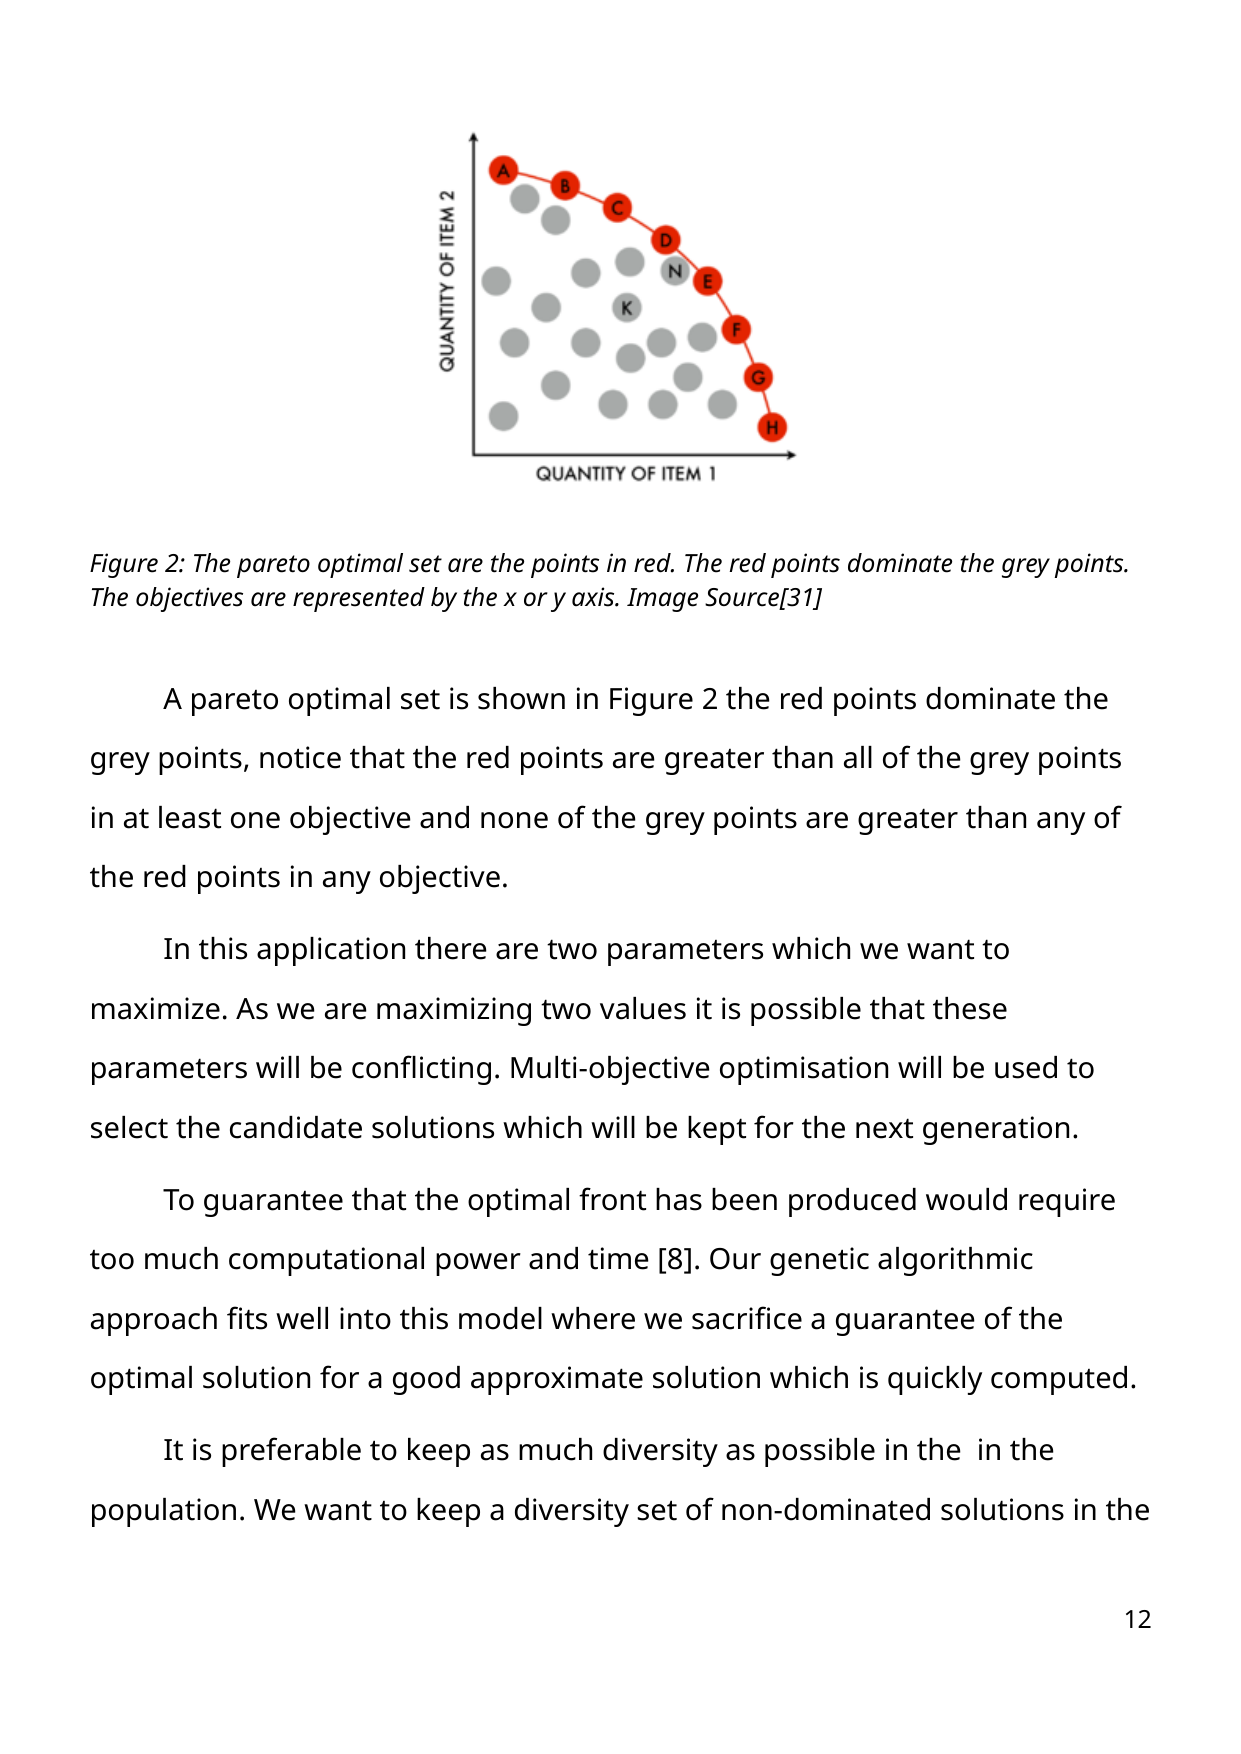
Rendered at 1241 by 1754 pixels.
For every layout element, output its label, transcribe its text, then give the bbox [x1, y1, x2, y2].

text In this application there are two parameters which we want to maximize. As we are maximizing two values it is possible that these parameters will be conflicting. Multi-objective optimisation will be used to select the candidate solutions which will be kept for the next generation. [89, 928, 1152, 1147]
text It is preferable to keep as much diversity as possible in the in the population. We want to keep a diversity set of non-dominated solutions in the [89, 1429, 1152, 1528]
text A pareto optimal set is shown in Figure 2 the red points dominate the grey points, notice that the red points are greater than all of the grey points in at least one objective and none of the grey points are greater than any of the red points in any objective. [89, 678, 1152, 896]
picture [433, 118, 808, 494]
text To guarantee that the optimal front has been produced would require too much computational power and time [8]. Our genetic algorithmic approach fits well into this model where we sacrifice a guarantee of the optimal solution for a good approximate solution which is quickly computed. [89, 1179, 1152, 1397]
table_header [89, 118, 1152, 533]
text Figure 2: The pareto optimal set are the points in red. The red points dominate the grey points. The objectives are represented by the x or y axis. Image Source[31] [89, 545, 1152, 613]
